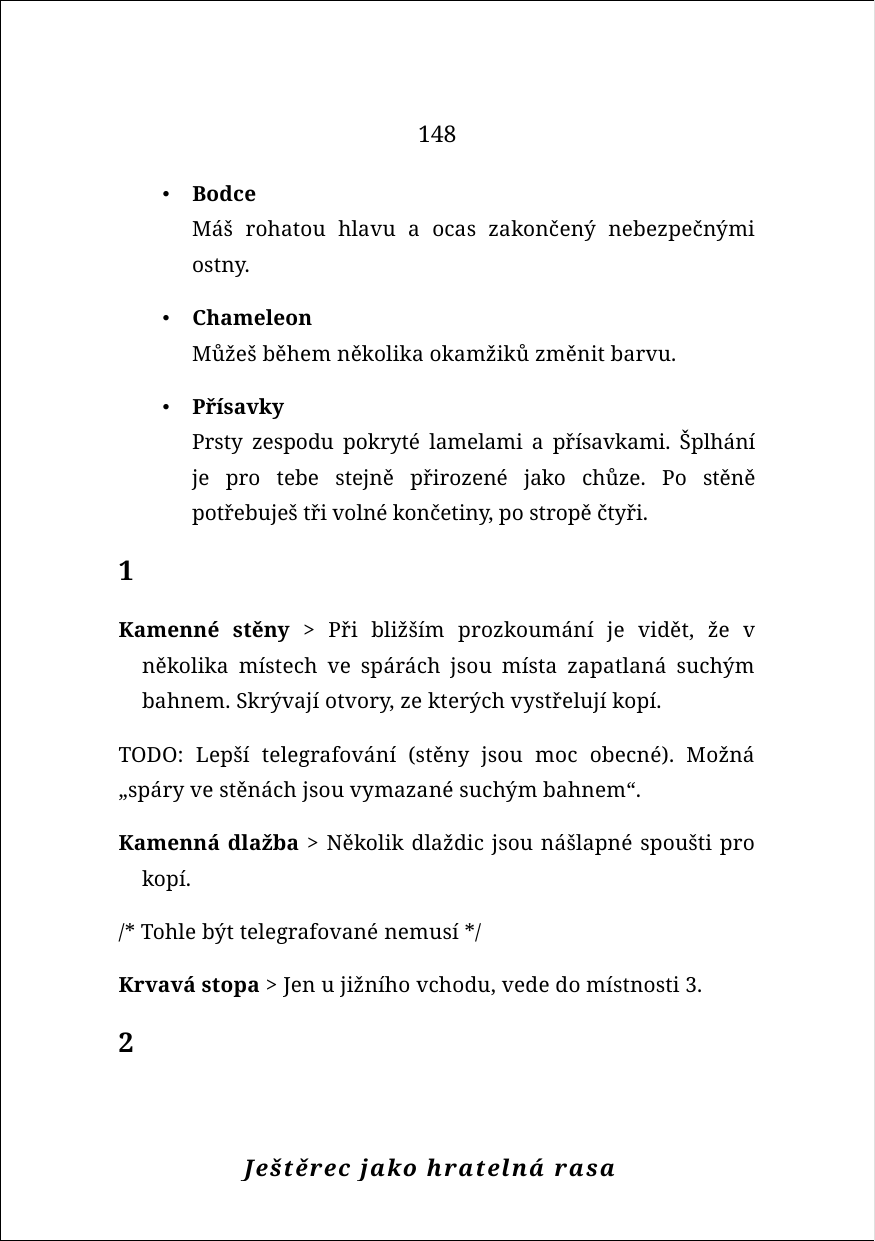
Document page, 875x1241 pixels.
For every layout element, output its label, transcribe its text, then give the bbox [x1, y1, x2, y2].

text Kamenná dlažba > Několik dlaždic jsou nášlapné spoušti pro kopí. [118, 828, 756, 892]
text Krvavá stopa > Jen u jižního vchodu, vede do místnosti 3. [118, 971, 756, 999]
list Chameleon Můžeš během několika okamžiků změnit barvu. [162, 303, 756, 367]
text TODO: Lepší telegrafování (stěny jsou moc obecné). Možná „spáry ve stěnách jsou vymazané suchým bahnem“. [118, 740, 756, 804]
text 2 [118, 1024, 756, 1061]
list Bodce Máš rohatou hlavu a ocas zakončený nebezpečnými ostny. [162, 179, 756, 278]
text Kamenné stěny > Při bližším prozkoumání je vidět, že v několika místech ve spárách jsou místa zapatlaná suchým bahnem. Skrývají otvory, ze kterých vystřelují kopí. [118, 616, 756, 715]
text 1 [118, 552, 756, 589]
text /* Tohle být telegrafované nemusí */ [118, 917, 756, 946]
list Přísavky Prsty zespodu pokryté lamelami a přísavkami. Šplhání je pro tebe stejně přirozené jako chůze. Po stěně potřebuješ tři volné končetiny, po stropě čtyři. [162, 392, 756, 527]
